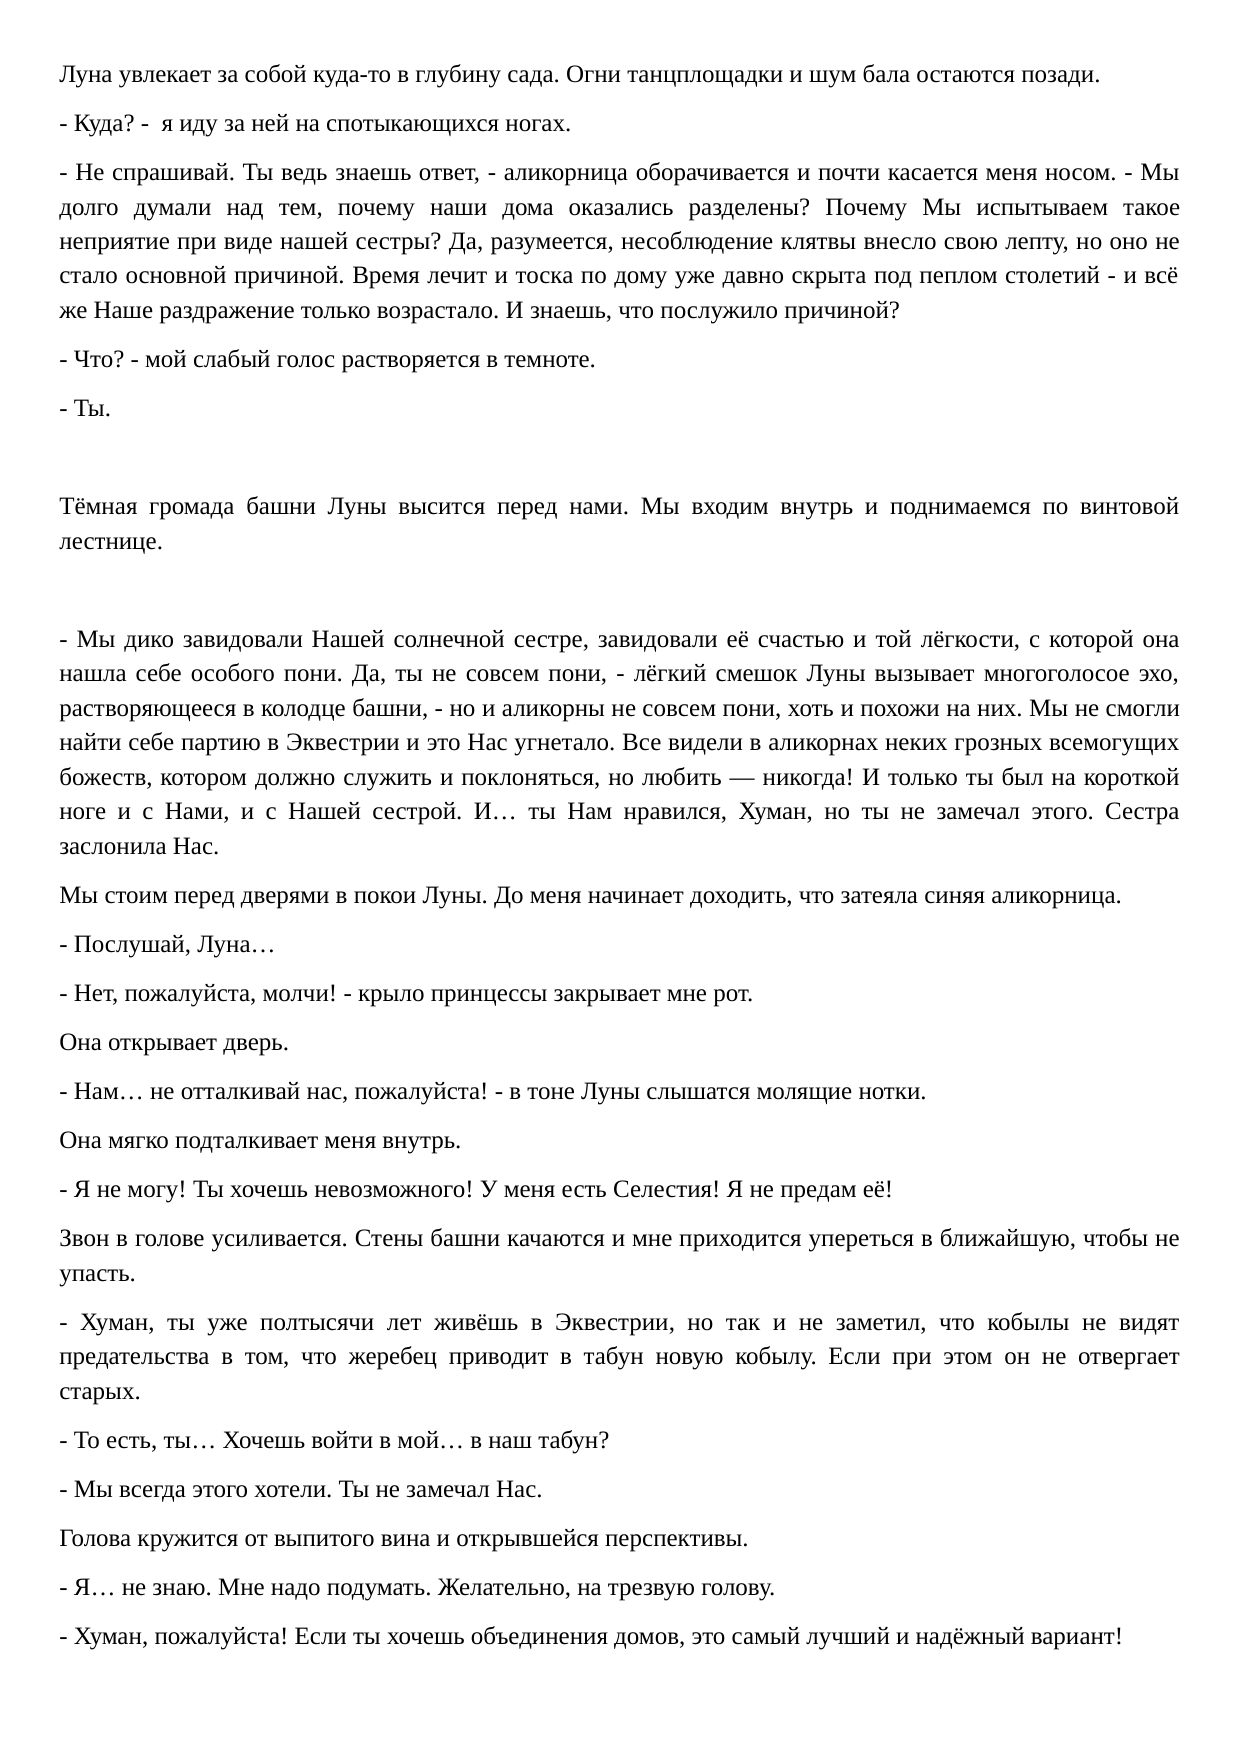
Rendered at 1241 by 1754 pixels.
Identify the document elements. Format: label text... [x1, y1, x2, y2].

text - Ты. [59, 393, 1181, 422]
text - Не спрашивай. Ты ведь знаешь ответ, - аликорница оборачивается и почти касается меня носом. - Мы долго думали над тем, почему наши дома оказались разделены? Почему Мы испытываем такое неприятие при виде нашей сестры? Да, разумеется, несоблюдение клятвы внесло свою лепту, но оно не стало основной причиной. Время лечит и тоска по дому уже давно скрыта под пеплом столетий - и всё же Наше раздражение только возрастало. И знаешь, что послужило причиной? [59, 157, 1181, 324]
text - То есть, ты… Хочешь войти в мой… в наш табун? [59, 1425, 1181, 1454]
text Тёмная громада башни Луны высится перед нами. Мы входим внутрь и поднимаемся по винтовой лестнице. [59, 491, 1181, 554]
text - Я не могу! Ты хочешь невозможного! У меня есть Селестия! Я не предам её! [59, 1174, 1181, 1203]
text Луна увлекает за собой куда-то в глубину сада. Огни танцплощадки и шум бала остаются позади. [59, 59, 1181, 88]
text Голова кружится от выпитого вина и открывшейся перспективы. [59, 1523, 1181, 1552]
text - Хуман, ты уже полтысячи лет живёшь в Эквестрии, но так и не заметил, что кобылы не видят предательства в том, что жеребец приводит в табун новую кобылу. Если при этом он не отвергает старых. [59, 1307, 1181, 1404]
text - Послушай, Луна… [59, 929, 1181, 958]
text Мы стоим перед дверями в покои Луны. До меня начинает доходить, что затеяла синяя аликорница. [59, 880, 1181, 909]
text - Хуман, пожалуйста! Если ты хочешь объединения домов, это самый лучший и надёжный вариант! [59, 1621, 1181, 1650]
text Она мягко подталкивает меня внутрь. [59, 1125, 1181, 1154]
text Она открывает дверь. [59, 1027, 1181, 1056]
text - Что? - мой слабый голос растворяется в темноте. [59, 344, 1181, 373]
text - Куда? - я иду за ней на спотыкающихся ногах. [59, 108, 1181, 137]
text - Мы дико завидовали Нашей солнечной сестре, завидовали её счастью и той лёгкости, с которой она нашла себе особого пони. Да, ты не совсем пони, - лёгкий смешок Луны вызывает многоголосое эхо, растворяющееся в колодце башни, - но и аликорны не совсем пони, хоть и похожи на них. Мы не смогли найти себе партию в Эквестрии и это Нас угнетало. Все видели в аликорнах неких грозных всемогущих божеств, котором должно служить и поклоняться, но любить — никогда! И только ты был на короткой ноге и с Нами, и с Нашей сестрой. И… ты Нам нравился, Хуман, но ты не замечал этого. Сестра заслонила Нас. [59, 624, 1181, 859]
text - Я… не знаю. Мне надо подумать. Желательно, на трезвую голову. [59, 1572, 1181, 1601]
text Звон в голове усиливается. Стены башни качаются и мне приходится упереться в ближайшую, чтобы не упасть. [59, 1223, 1181, 1287]
text - Нет, пожалуйста, молчи! - крыло принцессы закрывает мне рот. [59, 978, 1181, 1007]
text - Нам… не отталкивай нас, пожалуйста! - в тоне Луны слышатся молящие нотки. [59, 1076, 1181, 1105]
text - Мы всегда этого хотели. Ты не замечал Нас. [59, 1474, 1181, 1503]
